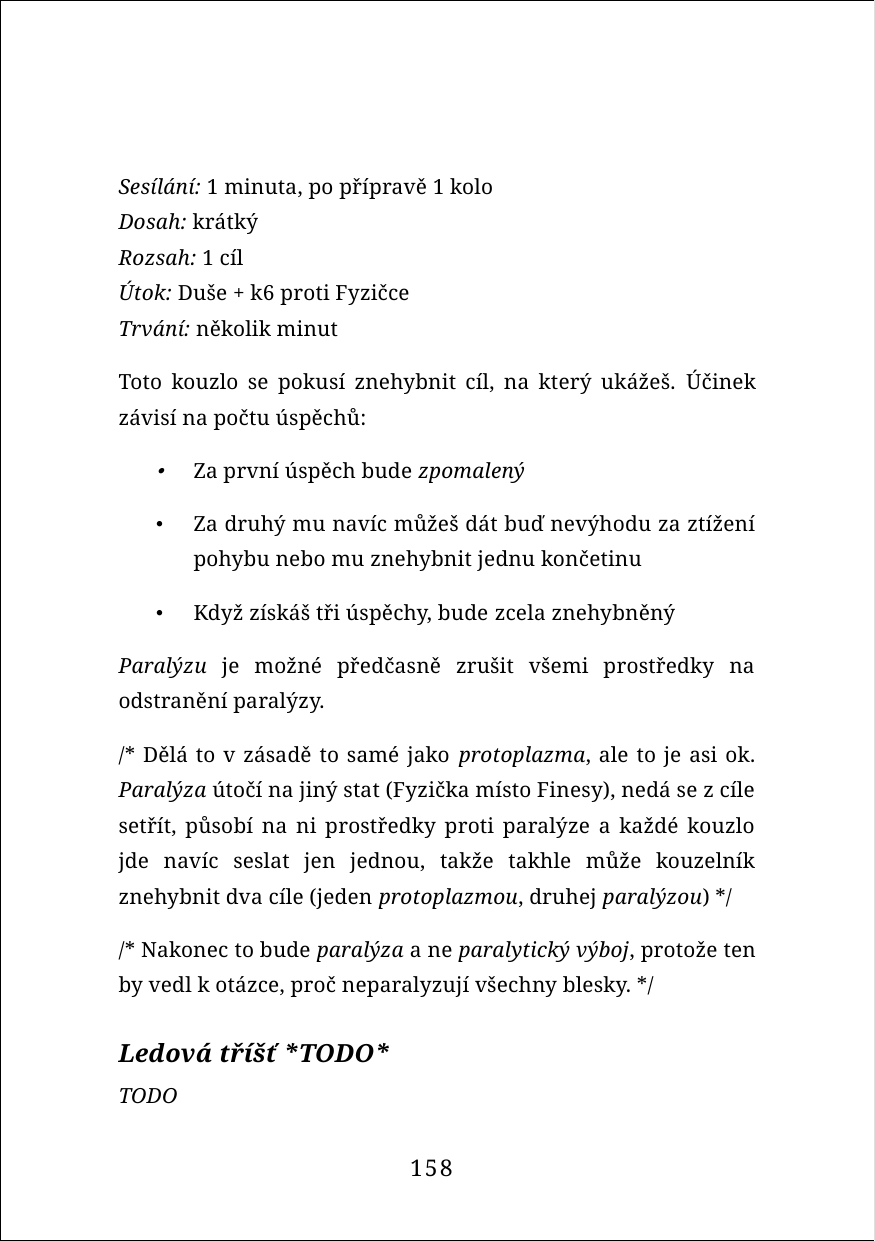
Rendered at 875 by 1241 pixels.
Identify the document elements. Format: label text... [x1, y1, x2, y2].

text Toto kouzlo se pokusí znehybnit cíl, na který ukážeš. Účinek závisí na počtu úspěchů: [118, 367, 756, 431]
text Sesílání: 1 minuta, po přípravě 1 kolo Dosah: krátký Rozsah: 1 cíl Útok: Duše + k6 proti Fyzičce Trvání: několik minut [118, 172, 756, 342]
text /* Dělá to v zásadě to samé jako protoplazma, ale to je asi ok. Paralýza útočí na jiný stat (Fyzička místo Finesy), nedá se z cíle setřít, působí na ni prostředky proti paralýze a každé kouzlo jde navíc seslat jen jednou, takže takhle může kouzelník znehybnit dva cíle (jeden protoplazmou, druhej paralýzou) */ [118, 740, 756, 910]
list Za první úspěch bude zpomalený [156, 456, 756, 484]
list Za druhý mu navíc můžeš dát buď nevýhodu za ztížení pohybu nebo mu znehybnit jednu končetinu [156, 509, 756, 573]
text Paralýzu je možné předčasně zrušit všemi prostředky na odstranění paralýzy. [118, 651, 756, 715]
subtitle Ledová tříšť *TODO* [118, 1036, 756, 1070]
text /* Nakonec to bude paralýza a ne paralytický výboj, protože ten by vedl k otázce, proč neparalyzují všechny blesky. */ [118, 935, 756, 999]
list Když získáš tři úspěchy, bude zcela znehybněný [156, 598, 756, 626]
text TODO [118, 1081, 756, 1110]
